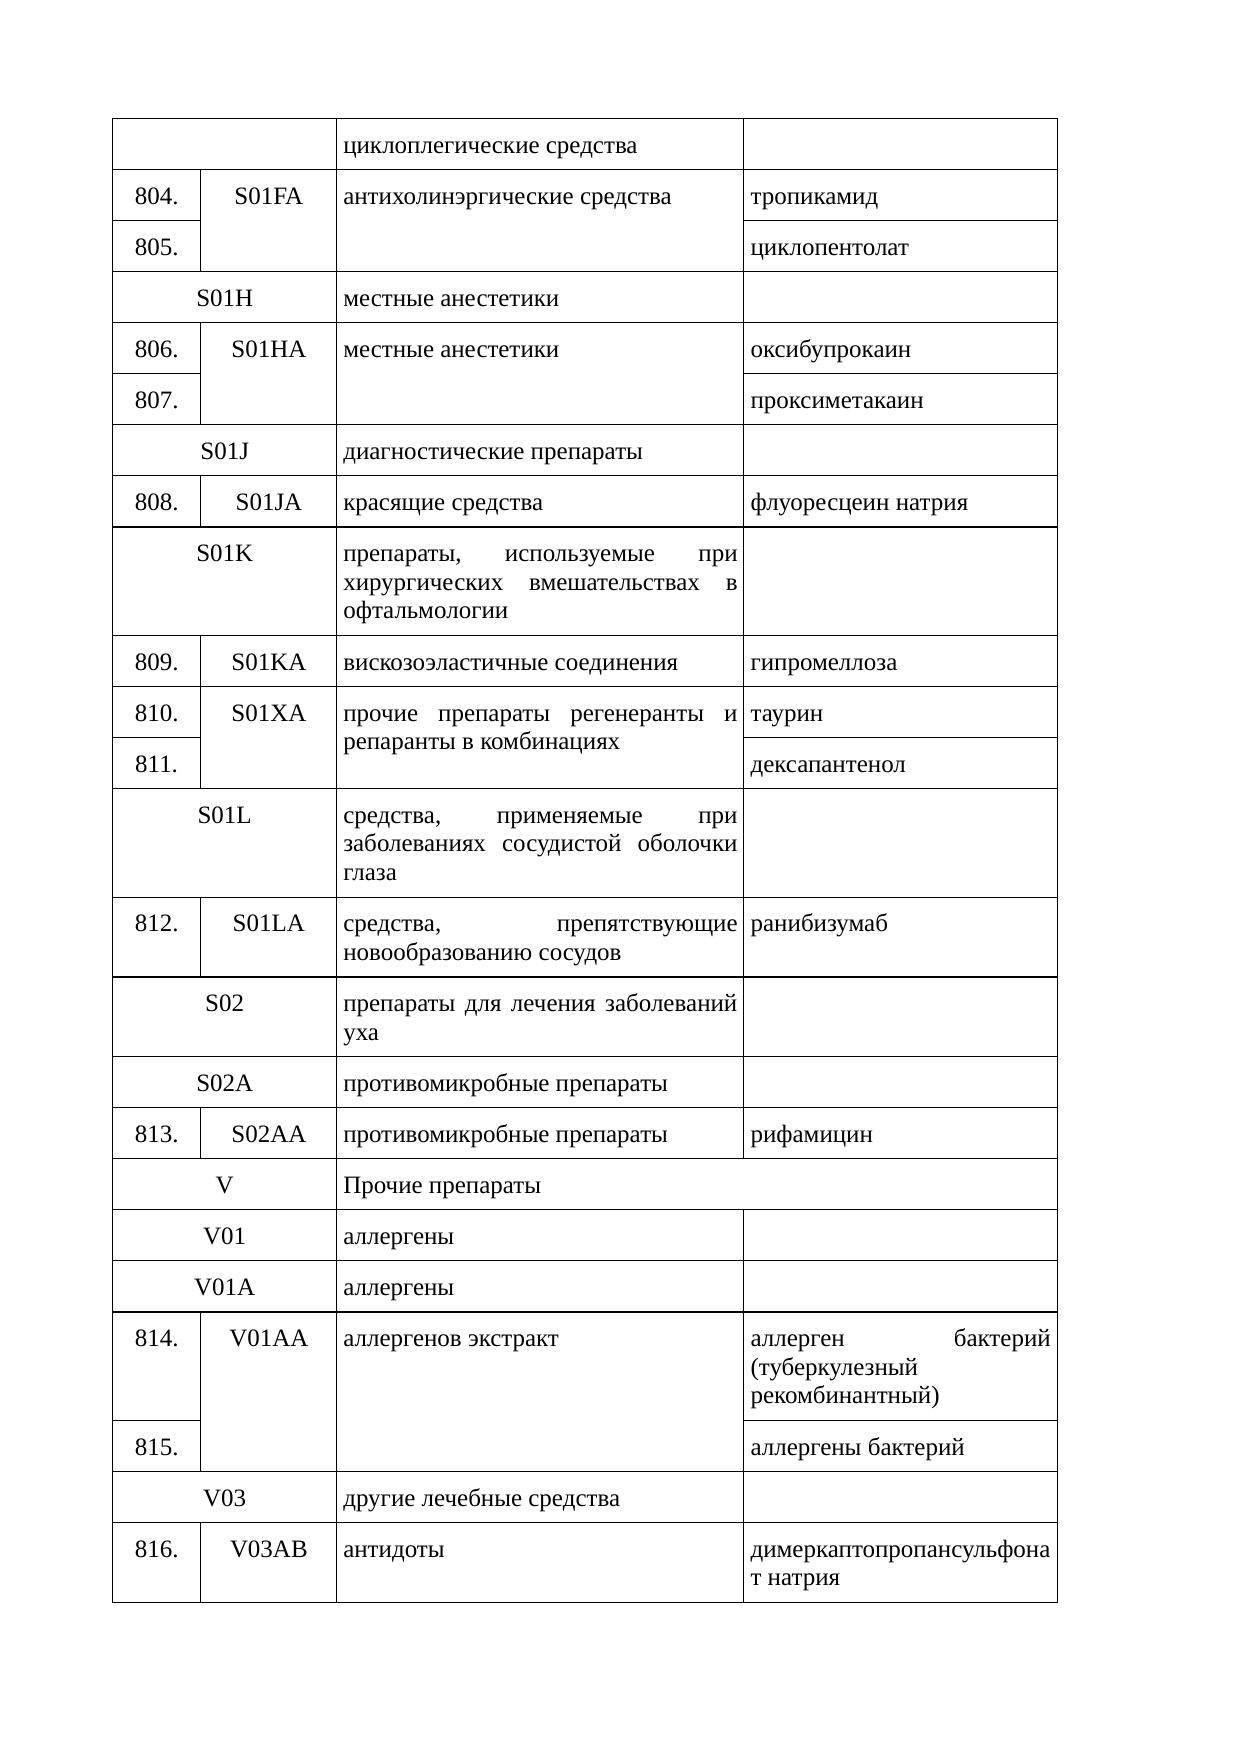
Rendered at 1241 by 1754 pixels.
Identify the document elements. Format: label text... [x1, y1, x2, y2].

table_cell аллергены [337, 1261, 743, 1311]
table_cell антидоты [337, 1523, 743, 1602]
table_cell [113, 119, 336, 169]
table_cell [744, 1057, 1057, 1107]
table_cell [744, 425, 1057, 475]
table_cell препараты, используемые при хирургических вмешательствах в офтальмологии [337, 528, 743, 635]
table_cell S01FA [201, 170, 336, 271]
table_cell 816. [113, 1523, 200, 1602]
table_cell S02A [113, 1057, 336, 1107]
table_cell проксиметакаин [744, 374, 1057, 424]
table_cell V01A [113, 1261, 336, 1311]
table_cell средства, препятствующие новообразованию сосудов [337, 898, 743, 976]
table_cell [744, 1472, 1057, 1522]
table_cell [744, 1210, 1057, 1260]
table_cell [744, 272, 1057, 322]
table_cell флуоресцеин натрия [744, 476, 1057, 526]
table_cell противомикробные препараты [337, 1108, 743, 1158]
table_cell противомикробные препараты [337, 1057, 743, 1107]
table_cell тропикамид [744, 170, 1057, 220]
table_cell прочие препараты регенеранты и репаранты в комбинациях [337, 687, 743, 788]
table_cell S02 [113, 978, 336, 1056]
table_cell [744, 789, 1057, 897]
table_cell [744, 1261, 1057, 1311]
table_cell S01HA [201, 323, 336, 424]
table_cell 804. [113, 170, 200, 220]
table_cell 806. [113, 323, 200, 373]
table_cell местные анестетики [337, 272, 743, 322]
table_cell V03AB [201, 1523, 336, 1602]
table_cell S01KA [201, 636, 336, 686]
table_cell циклопентолат [744, 221, 1057, 271]
table_cell таурин [744, 687, 1057, 737]
table_cell 812. [113, 898, 200, 976]
table_cell V [113, 1159, 336, 1209]
table_cell S02AA [201, 1108, 336, 1158]
table_cell S01J [113, 425, 336, 475]
table_cell 807. [113, 374, 200, 424]
table_cell Прочие препараты [337, 1159, 1057, 1209]
table_cell местные анестетики [337, 323, 743, 424]
table_cell рифамицин [744, 1108, 1057, 1158]
table_cell димеркаптопропансульфонат натрия [744, 1523, 1057, 1602]
table_cell 815. [113, 1421, 200, 1471]
table_cell оксибупрокаин [744, 323, 1057, 373]
table_cell 814. [113, 1313, 200, 1420]
table_cell вискозоэластичные соединения [337, 636, 743, 686]
table_cell 805. [113, 221, 200, 271]
table_cell S01K [113, 528, 336, 635]
table_cell ранибизумаб [744, 898, 1057, 976]
table_cell S01H [113, 272, 336, 322]
table_cell S01LA [201, 898, 336, 976]
table_cell 813. [113, 1108, 200, 1158]
table_cell красящие средства [337, 476, 743, 526]
table_cell аллерген бактерий (туберкулезный рекомбинантный) [744, 1313, 1057, 1420]
table_cell [744, 978, 1057, 1056]
table_cell аллергенов экстракт [337, 1313, 743, 1471]
table_cell 810. [113, 687, 200, 737]
table_cell средства, применяемые при заболеваниях сосудистой оболочки глаза [337, 789, 743, 897]
table_cell аллергены [337, 1210, 743, 1260]
table_cell гипромеллоза [744, 636, 1057, 686]
table_cell V01 [113, 1210, 336, 1260]
table_cell циклоплегические средства [337, 119, 743, 169]
table_cell V01AA [201, 1313, 336, 1471]
table_cell [744, 119, 1057, 169]
table_cell V03 [113, 1472, 336, 1522]
table_cell S01XA [201, 687, 336, 788]
table_cell 808. [113, 476, 200, 526]
table_cell дексапантенол [744, 738, 1057, 788]
table_cell S01JA [201, 476, 336, 526]
table_cell препараты для лечения заболеваний уха [337, 978, 743, 1056]
table_cell другие лечебные средства [337, 1472, 743, 1522]
table_cell S01L [113, 789, 336, 897]
table_cell 809. [113, 636, 200, 686]
table_cell 811. [113, 738, 200, 788]
table_cell [744, 528, 1057, 635]
table_cell антихолинэргические средства [337, 170, 743, 271]
table_cell аллергены бактерий [744, 1421, 1057, 1471]
table_cell диагностические препараты [337, 425, 743, 475]
